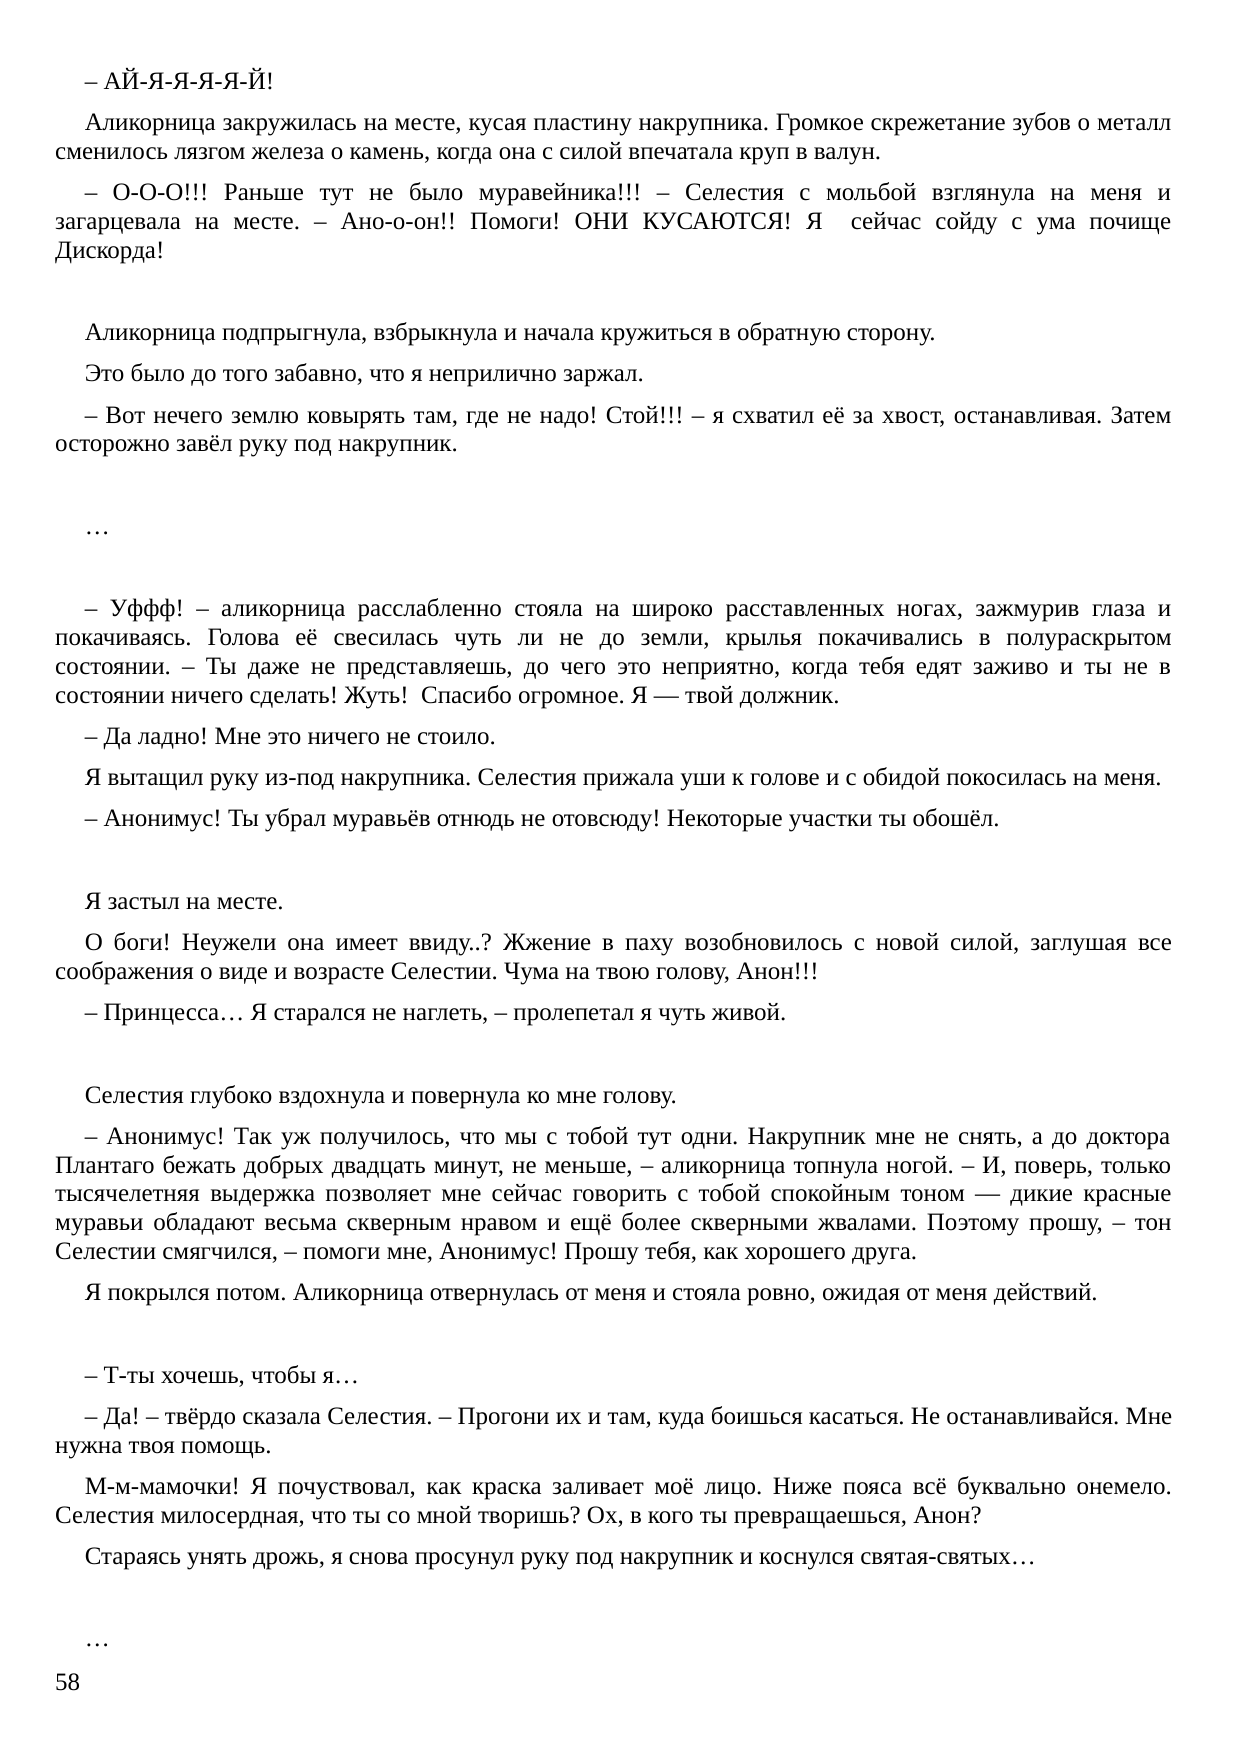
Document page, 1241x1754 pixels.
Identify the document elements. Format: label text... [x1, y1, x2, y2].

text М-м-мамочки! Я почуствовал, как краска заливает моё лицо. Ниже пояса всё буквально онемело. Селестия милосердная, что ты со мной творишь? Ох, в кого ты превращаешься, Анон? [55, 1471, 1173, 1528]
text Я застыл на месте. [55, 886, 1173, 915]
text Аликорница закружилась на месте, кусая пластину накрупника. Громкое скрежетание зубов о металл сменилось лязгом железа о камень, когда она с силой впечатала круп в валун. [55, 107, 1173, 165]
text – О-О-О!!! Раньше тут не было муравейника!!! – Селестия с мольбой взглянула на меня и загарцевала на месте. – Ано-о-он!! Помоги! ОНИ КУСАЮТСЯ! Я сейчас сойду с ума почище Дискорда! [55, 177, 1173, 263]
text … [55, 1623, 1173, 1652]
text Это было до того забавно, что я неприлично заржал. [55, 358, 1173, 387]
text – Анонимус! Так уж получилось, что мы с тобой тут одни. Накрупник мне не снять, а до доктора Плантаго бежать добрых двадцать минут, не меньше, – аликорница топнула ногой. – И, поверь, только тысячелетняя выдержка позволяет мне сейчас говорить с тобой спокойным тоном — дикие красные муравьи обладают весьма скверным нравом и ещё более скверными жвалами. Поэтому прошу, – тон Селестии смягчился, – помоги мне, Анонимус! Прошу тебя, как хорошего друга. [55, 1121, 1173, 1265]
text – Анонимус! Ты убрал муравьёв отнюдь не отовсюду! Некоторые участки ты обошёл. [55, 803, 1173, 832]
text – АЙ-Я-Я-Я-Я-Й! [55, 66, 1173, 95]
text – Да! – твёрдо сказала Селестия. – Прогони их и там, куда боишься касаться. Не останавливайся. Мне нужна твоя помощь. [55, 1401, 1173, 1458]
text Я вытащил руку из-под накрупника. Селестия прижала уши к голове и с обидой покосилась на меня. [55, 762, 1173, 791]
text – Т-ты хочешь, чтобы я… [55, 1360, 1173, 1388]
text Стараясь унять дрожь, я снова просунул руку под накрупник и коснулся святая-святых… [55, 1541, 1173, 1570]
text … [55, 511, 1173, 540]
text Селестия глубоко вздохнула и повернула ко мне голову. [55, 1080, 1173, 1108]
text Я покрылся потом. Аликорница отвернулась от меня и стояла ровно, ожидая от меня действий. [55, 1277, 1173, 1306]
text – Уффф! – аликорница расслабленно стояла на широко расставленных ногах, зажмурив глаза и покачиваясь. Голова её свесилась чуть ли не до земли, крылья покачивались в полураскрытом состоянии. – Ты даже не представляешь, до чего это неприятно, когда тебя едят заживо и ты не в состоянии ничего сделать! Жуть! Спасибо огромное. Я — твой должник. [55, 593, 1173, 708]
text Аликорница подпрыгнула, взбрыкнула и начала кружиться в обратную сторону. [55, 317, 1173, 346]
text – Принцесса… Я старался не наглеть, – пролепетал я чуть живой. [55, 997, 1173, 1026]
text – Да ладно! Мне это ничего не стоило. [55, 721, 1173, 750]
text – Вот нечего землю ковырять там, где не надо! Стой!!! – я схватил её за хвост, останавливая. Затем осторожно завёл руку под накрупник. [55, 400, 1173, 457]
text О боги! Неужели она имеет ввиду..? Жжение в паху возобновилось с новой силой, заглушая все соображения о виде и возрасте Селестии. Чума на твою голову, Анон!!! [55, 927, 1173, 985]
